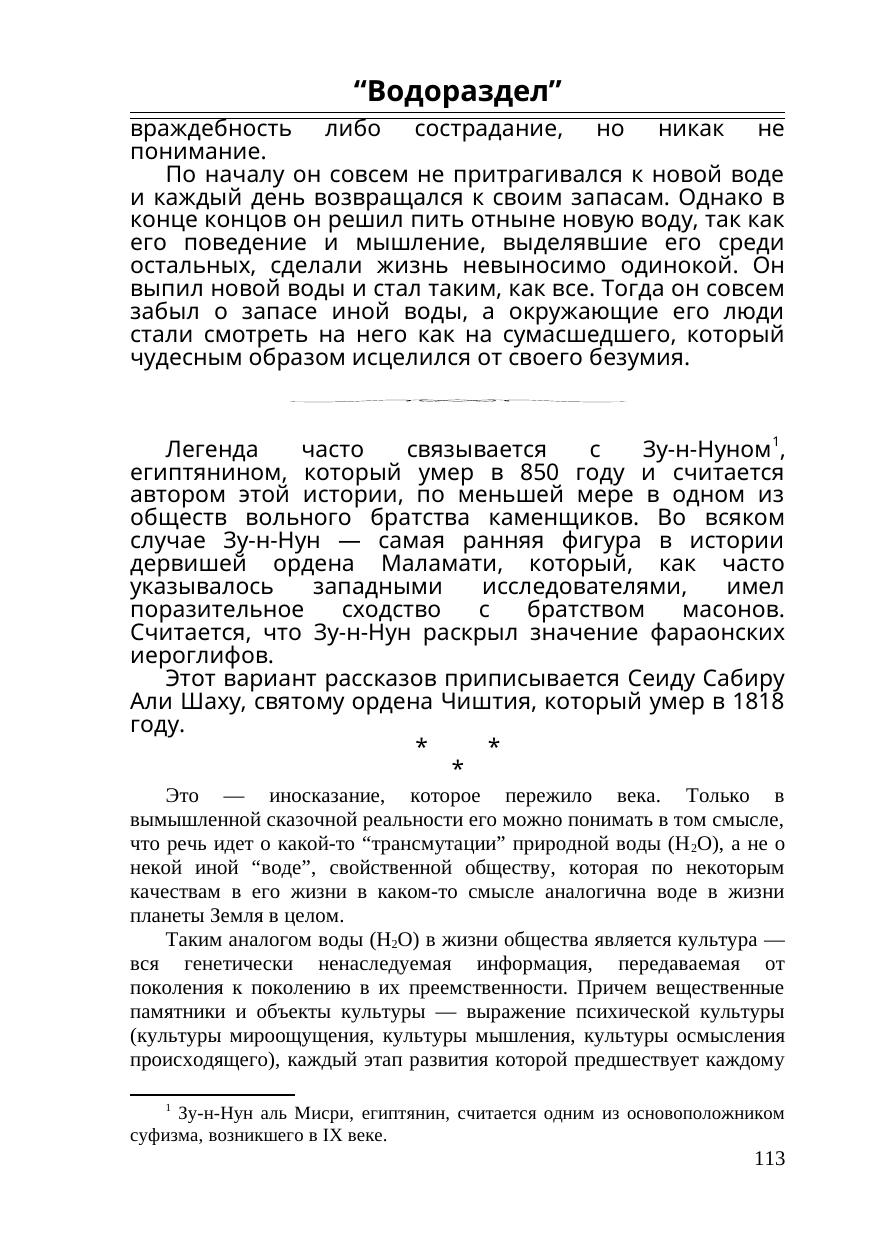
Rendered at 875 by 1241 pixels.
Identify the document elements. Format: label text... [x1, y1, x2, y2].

text Легенда часто связывается с Зу-н-Нуном, египтянином, который умер в 850 году и считается автором этой истории, по меньшей мере в одном из обществ вольного братства каменщиков. Во всяком случае Зу-н-Нун — самая ранняя фигура в истории дервишей ордена Маламати, который, как часто указывалось западными исследователями, имел поразительное сходство с братством масонов. Считается, что Зу-н-Нун раскрыл значение фараонских иероглифов. [130, 439, 785, 668]
text Зу-н-Нун аль Мисри, египтянин, считается одним из основоположником суфизма, возникшего в IХ веке. [130, 1101, 785, 1145]
text По началу он совсем не притрагивался к новой воде и каждый день возвращался к своим запасам. Однако в конце концов он решил пить отныне новую воду, так как его поведение и мышление, выделявшие его среди остальных, сделали жизнь невыносимо одинокой. Он выпил новой воды и стал таким, как все. Тогда он совсем забыл о запасе иной воды, а окружающие его люди стали смотреть на него как на сумасшедшего, который чудесным образом исцелился от своего безумия. [130, 164, 785, 370]
text Этот вариант рассказов приписывается Сеиду Сабиру Али Шаху, святому ордена Чиштия, который умер в 1818 году. [130, 668, 785, 737]
text враждебность либо сострадание, но никак не понимание. [130, 119, 785, 164]
text * * [130, 737, 785, 759]
text Это — иносказание, которое пережило века. Только в вымышленной сказочной реальности его можно понимать в том смысле, что речь идет о какой-то “трансмутации” природной воды (Н2О), а не о некой иной “воде”, свойственной обществу, которая по некоторым качествам в его жизни в каком-то смысле аналогична воде в жизни планеты Земля в целом. [130, 782, 785, 927]
text * [130, 759, 785, 782]
text Таким аналогом воды (Н2О) в жизни общества является культура — вся генетически ненаследуемая информация, передаваемая от поколения к поколению в их преемственности. Причем вещественные памятники и объекты культуры — выражение психической культуры (культуры мироощущения, культуры мышления, культуры осмысления происходящего), каждый этап развития которой предшествует каждому [130, 927, 785, 1071]
